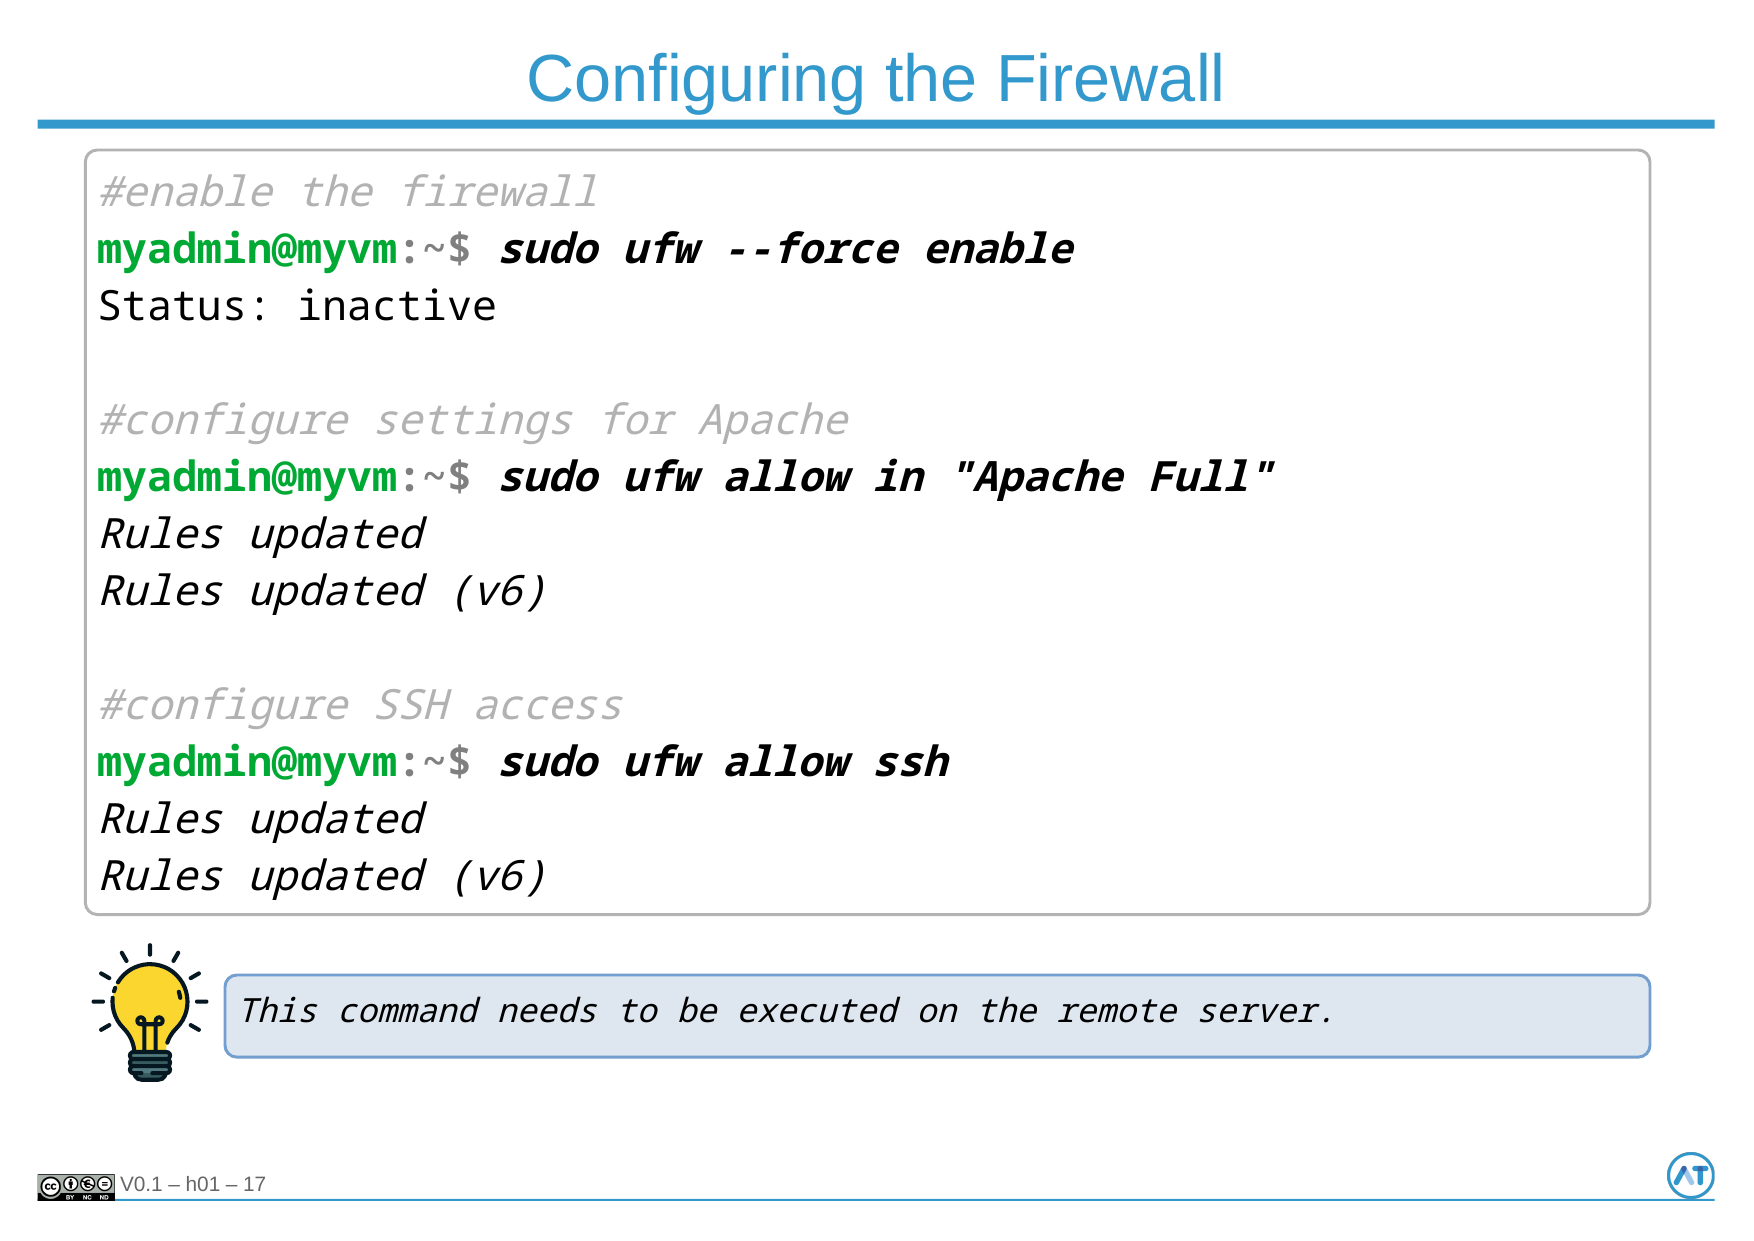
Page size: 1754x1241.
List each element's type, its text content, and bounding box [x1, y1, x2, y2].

picture [37, 1174, 115, 1201]
picture [1667, 1152, 1715, 1199]
picture [75, 937, 226, 1088]
text_box This command needs to be executed on the remote server. [225, 975, 1651, 1058]
text_box #enable the firewall myadmin@myvm:~$ sudo ufw --force enable Status: inactive #configure settings for Apache myadmin@myvm:~$ sudo ufw allow in "Apache Full" Rules updated Rules updated (v6) #configure SSH access myadmin@myvm:~$ sudo ufw allow ssh Rules updated Rules updated (v6) [85, 150, 1651, 915]
title Configuring the Firewall [37, 37, 1715, 120]
